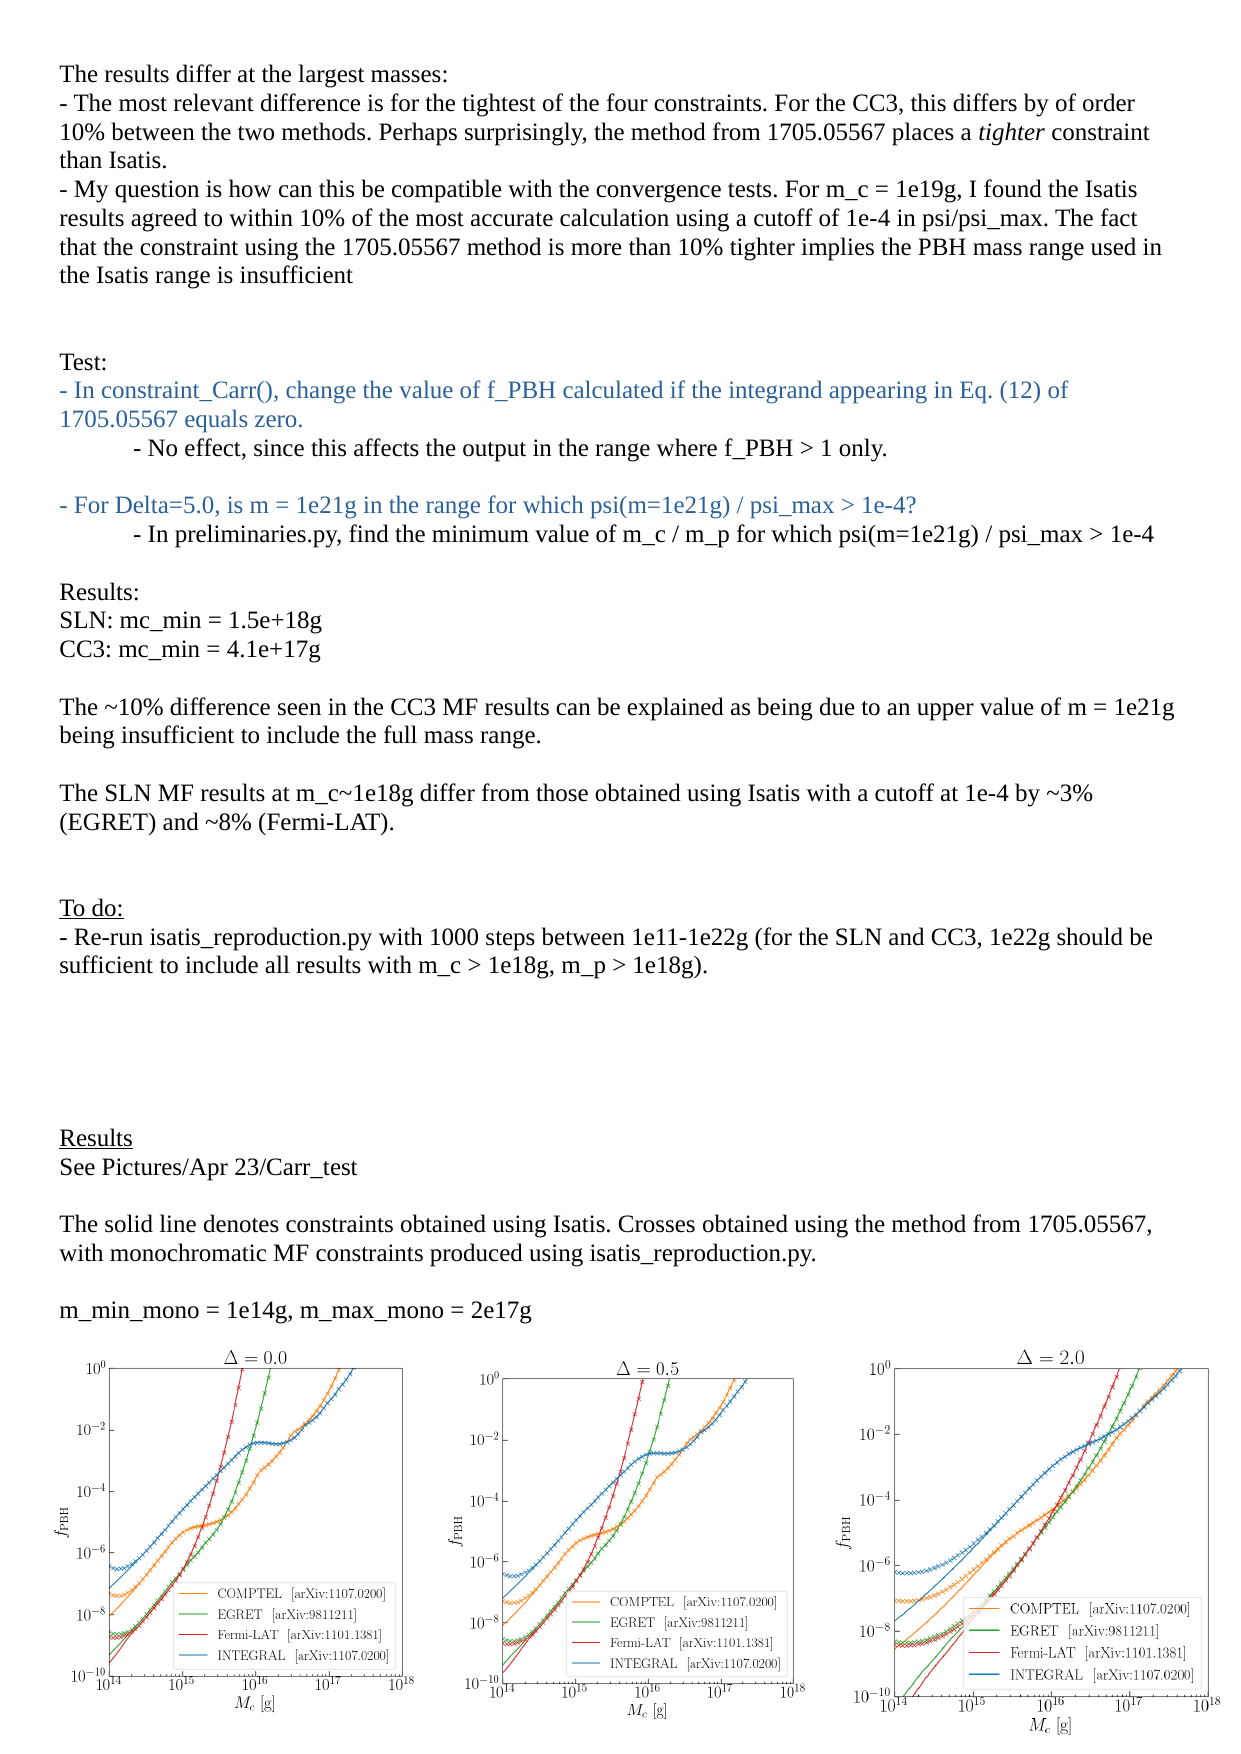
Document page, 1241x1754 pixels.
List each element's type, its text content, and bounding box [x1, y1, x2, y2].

text - My question is how can this be compatible with the convergence tests. For m_c = 1e19g, I found the Isatis results agreed to within 10% of the most accurate calculation using a cutoff of 1e-4 in psi/psi_max. The fact that the constraint using the 1705.05567 method is more than 10% tighter implies the PBH mass range used in the Isatis range is insufficient [59, 174, 1181, 289]
text - In constraint_Carr(), change the value of f_PBH calculated if the integrand appearing in Eq. (12) of 1705.05567 equals zero. [59, 375, 1181, 433]
text CC3: mc_min = 4.1e+17g [59, 634, 1181, 663]
text The results differ at the largest masses: [59, 59, 1181, 88]
text - For Delta=5.0, is m = 1e21g in the range for which psi(m=1e21g) / psi_max > 1e-4? [59, 490, 1181, 519]
text The ~10% difference seen in the CC3 MF results can be explained as being due to an upper value of m = 1e21g being insufficient to include the full mass range. [59, 692, 1181, 749]
text Results: [59, 577, 1181, 605]
text See Pictures/Apr 23/Carr_test [59, 1152, 1181, 1180]
text The SLN MF results at m_c~1e18g differ from those obtained using Isatis with a cutoff at 1e-4 by ~3% (EGRET) and ~8% (Fermi-LAT). [59, 778, 1181, 835]
text - In preliminaries.py, find the minimum value of m_c / m_p for which psi(m=1e21g) / psi_max > 1e-4 [59, 519, 1181, 548]
text - No effect, since this affects the output in the range where f_PBH > 1 only. [59, 433, 1181, 462]
text - Re-run isatis_reproduction.py with 1000 steps between 1e11-1e22g (for the SLN and CC3, 1e22g should be sufficient to include all results with m_c > 1e18g, m_p > 1e18g). [59, 922, 1181, 979]
picture [36, 1330, 1240, 1754]
text - The most relevant difference is for the tightest of the four constraints. For the CC3, this differs by of order 10% between the two methods. Perhaps surprisingly, the method from 1705.05567 places a tighter constraint than Isatis. [59, 88, 1181, 174]
text Results [59, 1123, 1181, 1152]
text m_min_mono = 1e14g, m_max_mono = 2e17g [59, 1295, 1181, 1324]
text SLN: mc_min = 1.5e+18g [59, 605, 1181, 634]
text To do: [59, 893, 1181, 922]
text Test: [59, 347, 1181, 375]
text The solid line denotes constraints obtained using Isatis. Crosses obtained using the method from 1705.05567, with monochromatic MF constraints produced using isatis_reproduction.py. [59, 1209, 1181, 1267]
